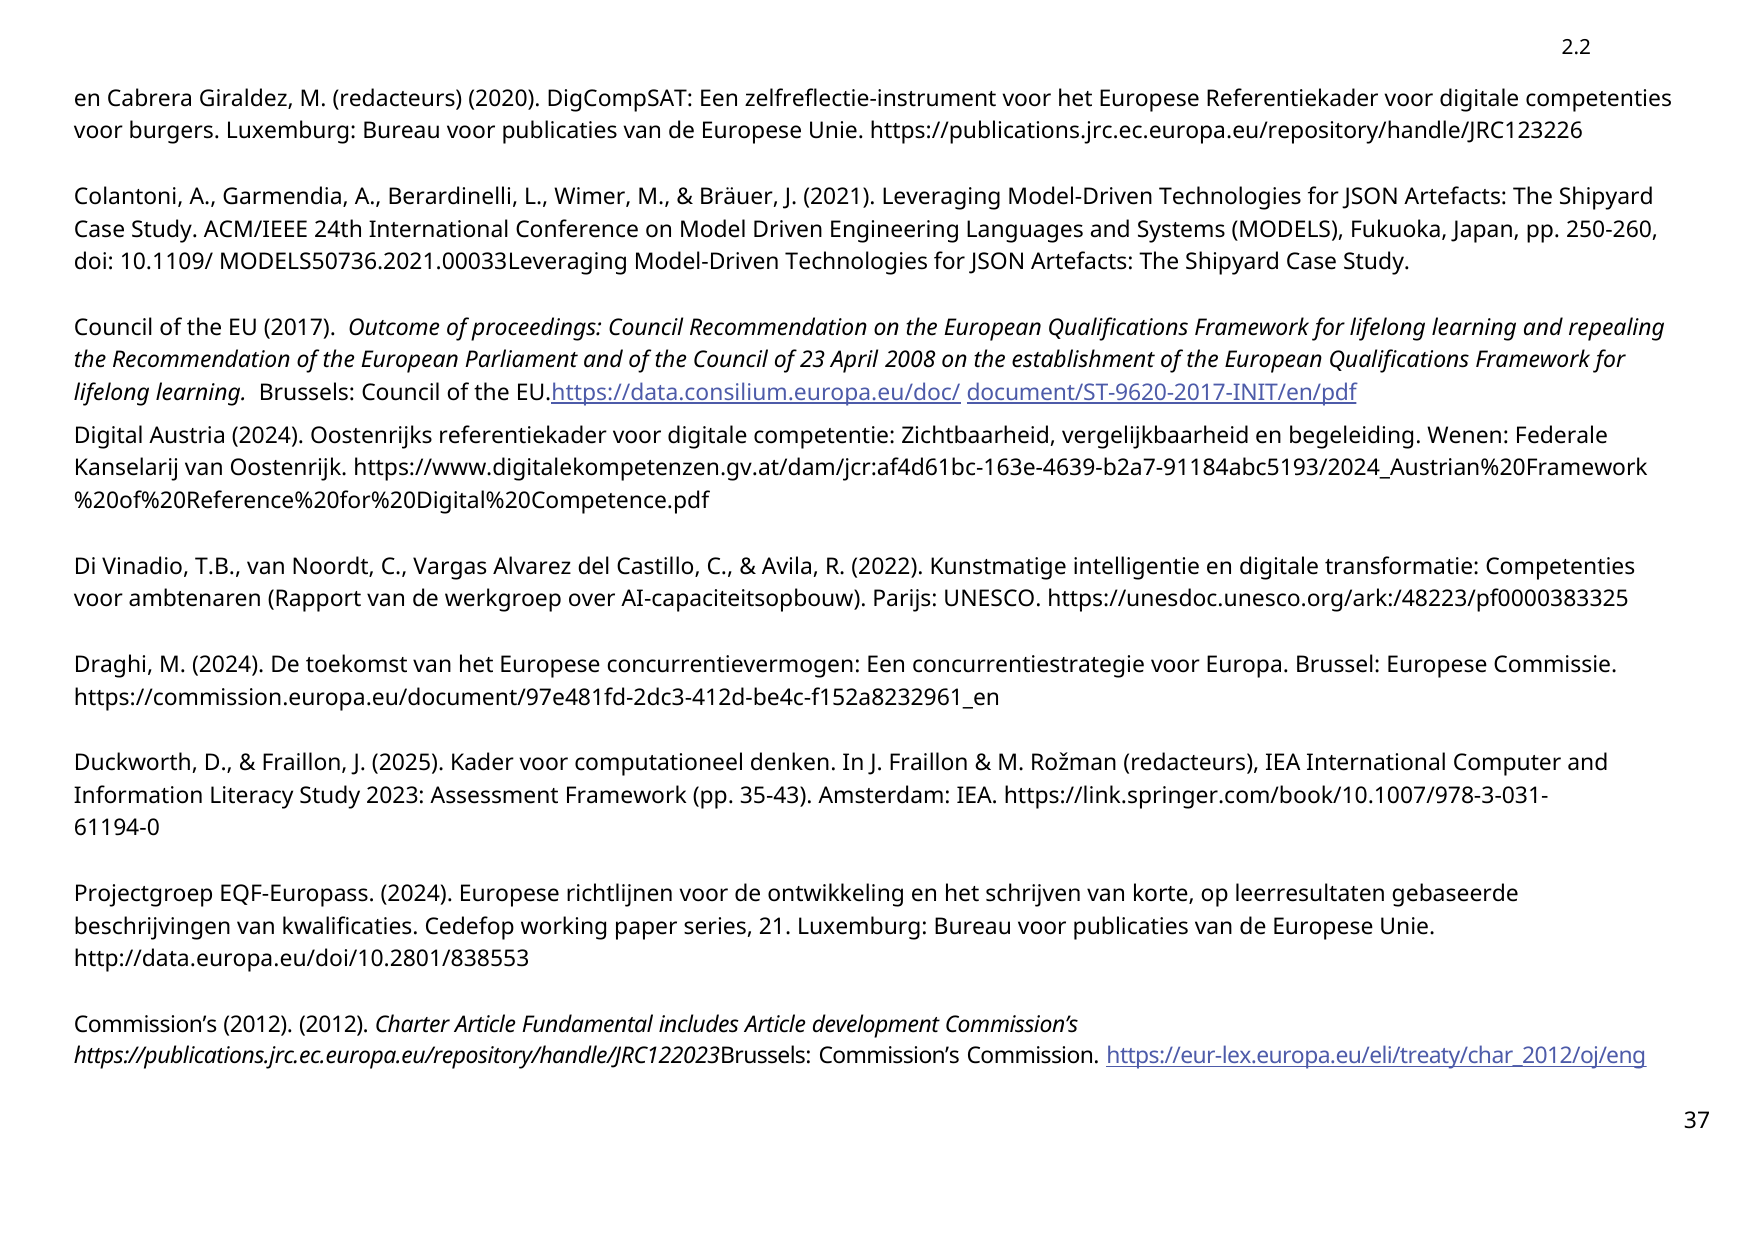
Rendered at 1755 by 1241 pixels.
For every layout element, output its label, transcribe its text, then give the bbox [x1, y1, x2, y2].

text Digital Austria (2024). Oostenrijks referentiekader voor digitale competentie: Zichtbaarheid, vergelijkbaarheid en begeleiding. Wenen: Federale Kanselarij van Oostenrijk. https://www.digitalekompetenzen.gv.at/dam/jcr:af4d61bc-163e-4639-b2a7-91184abc5193/2024_Austrian%20Framework%20of%20Reference%20for%20Digital%20Competence.pdf [74, 419, 1663, 515]
text Commission’s (2012). (2012). Charter Article Fundamental includes Article development Commission’s https://publications.jrc.ec.europa.eu/repository/handle/JRC122023Brussels: Commission’s Commission. https://eur-lex.europa.eu/eli/treaty/char_2012/oj/eng [74, 1008, 1710, 1070]
text Projectgroep EQF-Europass. (2024). Europese richtlijnen voor de ontwikkeling en het schrijven van korte, op leerresultaten gebaseerde beschrijvingen van kwalificaties. Cedefop working paper series, 21. Luxemburg: Bureau voor publicaties van de Europese Unie. http://data.europa.eu/doi/10.2801/838553 [74, 877, 1662, 973]
text en Cabrera Giraldez, M. (redacteurs) (2020). DigCompSAT: Een zelfreflectie-instrument voor het Europese Referentiekader voor digitale competenties voor burgers. Luxemburg: Bureau voor publicaties van de Europese Unie. https://publications.jrc.ec.europa.eu/repository/handle/JRC123226 [74, 82, 1709, 145]
text Draghi, M. (2024). De toekomst van het Europese concurrentievermogen: Een concurrentiestrategie voor Europa. Brussel: Europese Commissie. https://commission.europa.eu/document/97e481fd-2dc3-412d-be4c-f152a8232961_en [74, 648, 1656, 712]
text Council of the EU (2017). Outcome of proceedings: Council Recommendation on the European Qualifications Framework for lifelong learning and repealing the Recommendation of the European Parliament and of the Council of 23 April 2008 on the establishment of the European Qualifications Framework for lifelong learning. Brussels: Council of the EU.https://data.consilium.europa.eu/doc/ document/ST-9620-2017-INIT/en/pdf [74, 311, 1677, 407]
text Colantoni, A., Garmendia, A., Berardinelli, L., Wimer, M., & Bräuer, J. (2021). Leveraging Model-Driven Technologies for JSON Artefacts: The Shipyard Case Study. ACM/IEEE 24th International Conference on Model Driven Engineering Languages and Systems (MODELS), Fukuoka, Japan, pp. 250-260, doi: 10.1109/ MODELS50736.2021.00033Leveraging Model-Driven Technologies for JSON Artefacts: The Shipyard Case Study. [74, 180, 1701, 276]
text Duckworth, D., & Fraillon, J. (2025). Kader voor computationeel denken. In J. Fraillon & M. Rožman (redacteurs), IEA International Computer and Information Literacy Study 2023: Assessment Framework (pp. 35-43). Amsterdam: IEA. https://link.springer.com/book/10.1007/978-3-031-61194-0 [74, 746, 1613, 842]
text Di Vinadio, T.B., van Noordt, C., Vargas Alvarez del Castillo, C., & Avila, R. (2022). Kunstmatige intelligentie en digitale transformatie: Competenties voor ambtenaren (Rapport van de werkgroep over AI-capaciteitsopbouw). Parijs: UNESCO. https://unesdoc.unesco.org/ark:/48223/pf0000383325 [74, 549, 1663, 613]
